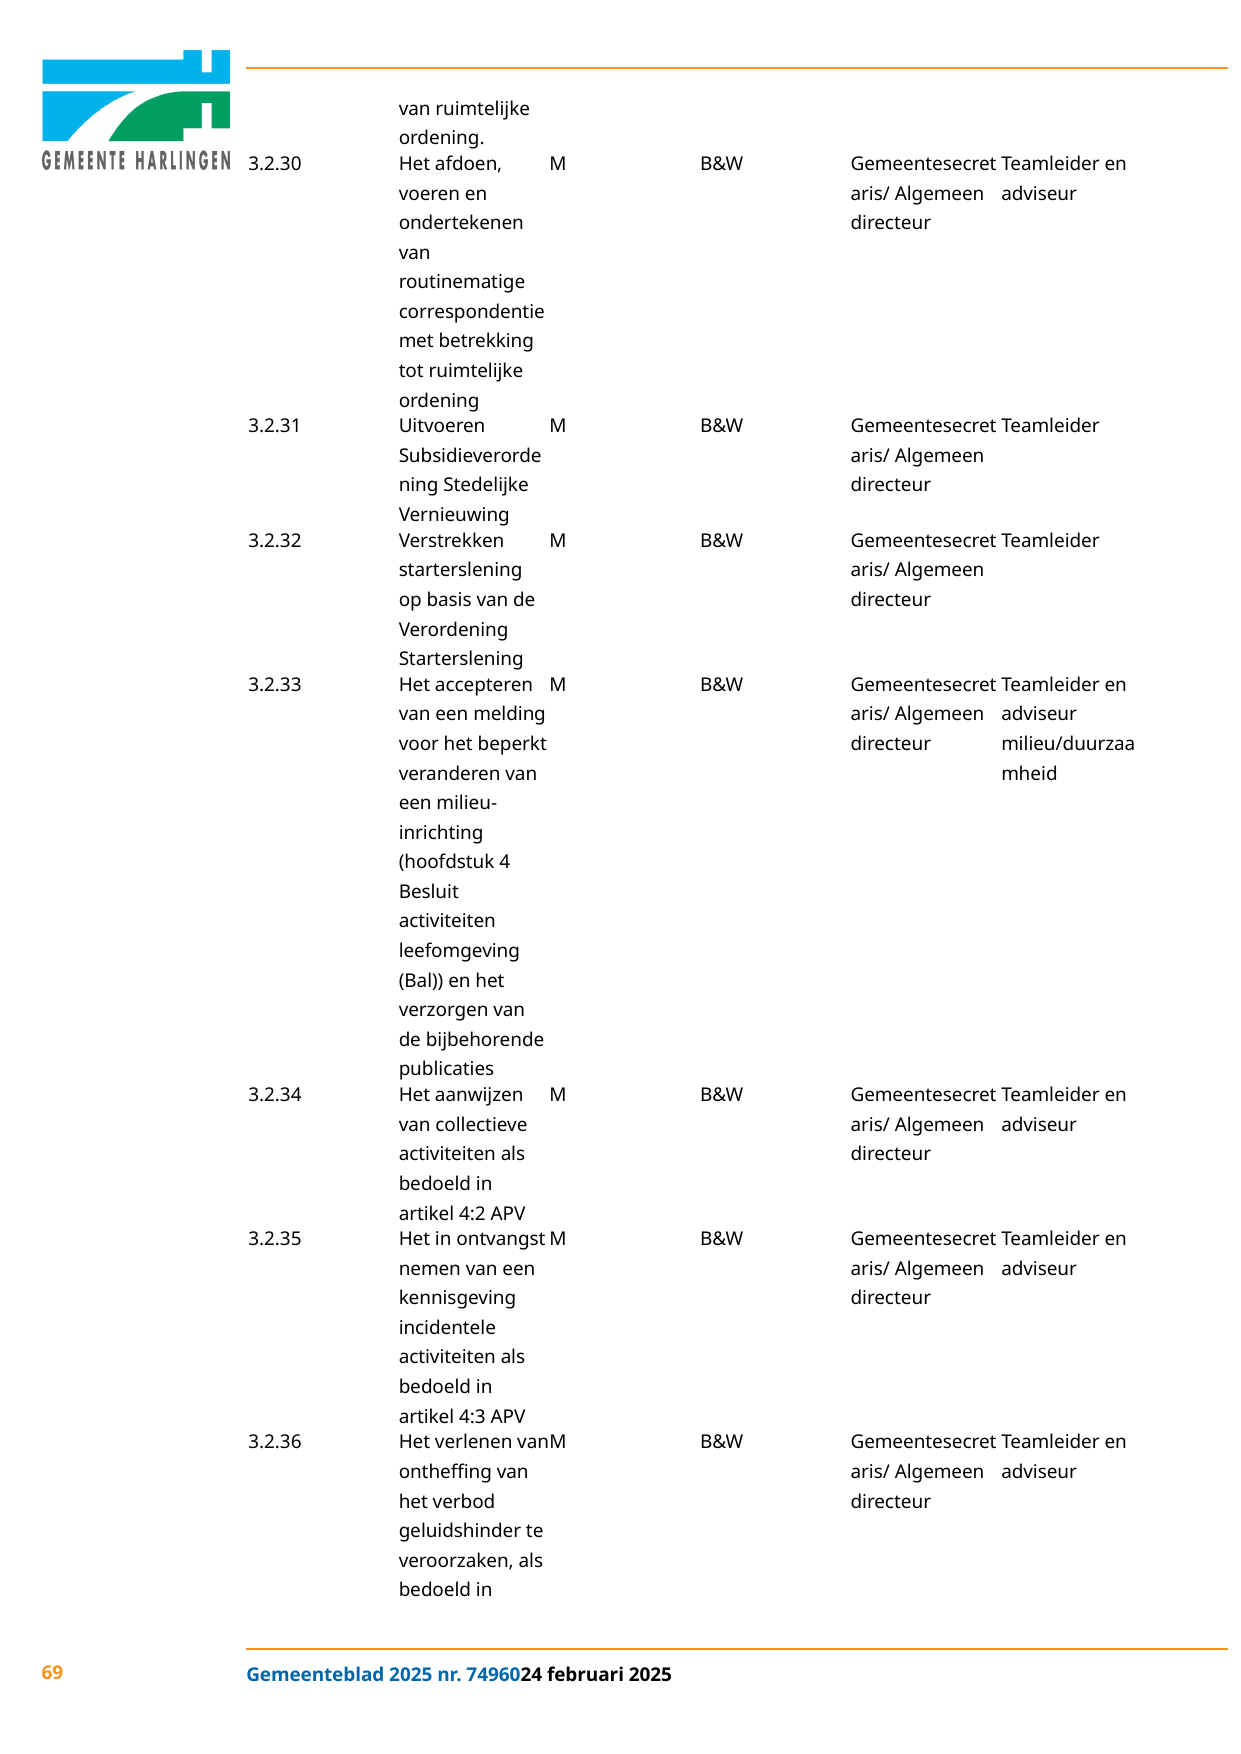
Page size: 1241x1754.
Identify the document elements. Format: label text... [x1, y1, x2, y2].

table_cell M [549, 413, 700, 527]
table_cell [700, 95, 850, 150]
table_cell B&W [700, 1429, 850, 1602]
table_cell Het accepteren van een melding voor het beperkt veranderen van een milieu-inrichting (hoofdstuk 4 Besluit activiteiten leefomgeving (Bal)) en het verzorgen van de bijbehorende publicaties [399, 671, 549, 1081]
table_cell Teamleider en adviseur milieu/duurzaamheid [1001, 671, 1152, 1081]
table_cell Het in ontvangst nemen van een kennisgeving incidentele activiteiten als bedoeld in artikel 4:3 APV [399, 1225, 549, 1429]
table_cell Gemeentesecretaris/ Algemeen directeur [850, 413, 1001, 527]
table_cell Gemeentesecretaris/ Algemeen directeur [850, 150, 1001, 412]
table_cell Het aanwijzen van collectieve activiteiten als bedoeld in artikel 4:2 APV [399, 1081, 549, 1225]
table_cell 3.2.36 [248, 1429, 398, 1602]
table_cell 3.2.32 [248, 527, 398, 671]
table_cell Gemeentesecretaris/ Algemeen directeur [850, 1225, 1001, 1429]
table_cell Teamleider en adviseur [1001, 1081, 1152, 1225]
table_cell M [549, 1081, 700, 1225]
table_cell 3.2.30 [248, 150, 398, 412]
picture [41, 47, 231, 172]
table_cell B&W [700, 527, 850, 671]
table_cell 3.2.31 [248, 413, 398, 527]
table_cell Uitvoeren Subsidieverordening Stedelijke Vernieuwing [399, 413, 549, 527]
table_cell B&W [700, 671, 850, 1081]
table_cell [850, 95, 1001, 150]
table_cell Teamleider en adviseur [1001, 1429, 1152, 1602]
table_cell Teamleider [1001, 527, 1152, 671]
table_cell M [549, 1429, 700, 1602]
table_cell Gemeentesecretaris/ Algemeen directeur [850, 1081, 1001, 1225]
table_cell Het verlenen van ontheffing van het verbod geluidshinder te veroorzaken, als bedoeld in [399, 1429, 549, 1602]
table_cell 3.2.33 [248, 671, 398, 1081]
table_cell van ruimtelijke ordening. [399, 95, 549, 150]
table_cell 3.2.34 [248, 1081, 398, 1225]
table_cell Teamleider en adviseur [1001, 1225, 1152, 1429]
table_cell B&W [700, 1225, 850, 1429]
table_cell M [549, 671, 700, 1081]
table_cell 3.2.35 [248, 1225, 398, 1429]
table_cell Gemeentesecretaris/ Algemeen directeur [850, 1429, 1001, 1602]
table_cell Het afdoen, voeren en ondertekenen van routinematige correspondentie met betrekking tot ruimtelijke ordening [399, 150, 549, 412]
table_cell Teamleider en adviseur [1001, 150, 1152, 412]
table_cell [1001, 95, 1152, 150]
table_cell B&W [700, 413, 850, 527]
table_cell M [549, 150, 700, 412]
table_cell Verstrekken starterslening op basis van de Verordening Starterslening [399, 527, 549, 671]
table_cell M [549, 1225, 700, 1429]
table_cell [549, 95, 700, 150]
table_cell B&W [700, 150, 850, 412]
table_cell Gemeentesecretaris/ Algemeen directeur [850, 527, 1001, 671]
table_cell M [549, 527, 700, 671]
table_cell Teamleider [1001, 413, 1152, 527]
table_cell Gemeentesecretaris/ Algemeen directeur [850, 671, 1001, 1081]
table_cell [248, 95, 398, 150]
table_cell B&W [700, 1081, 850, 1225]
